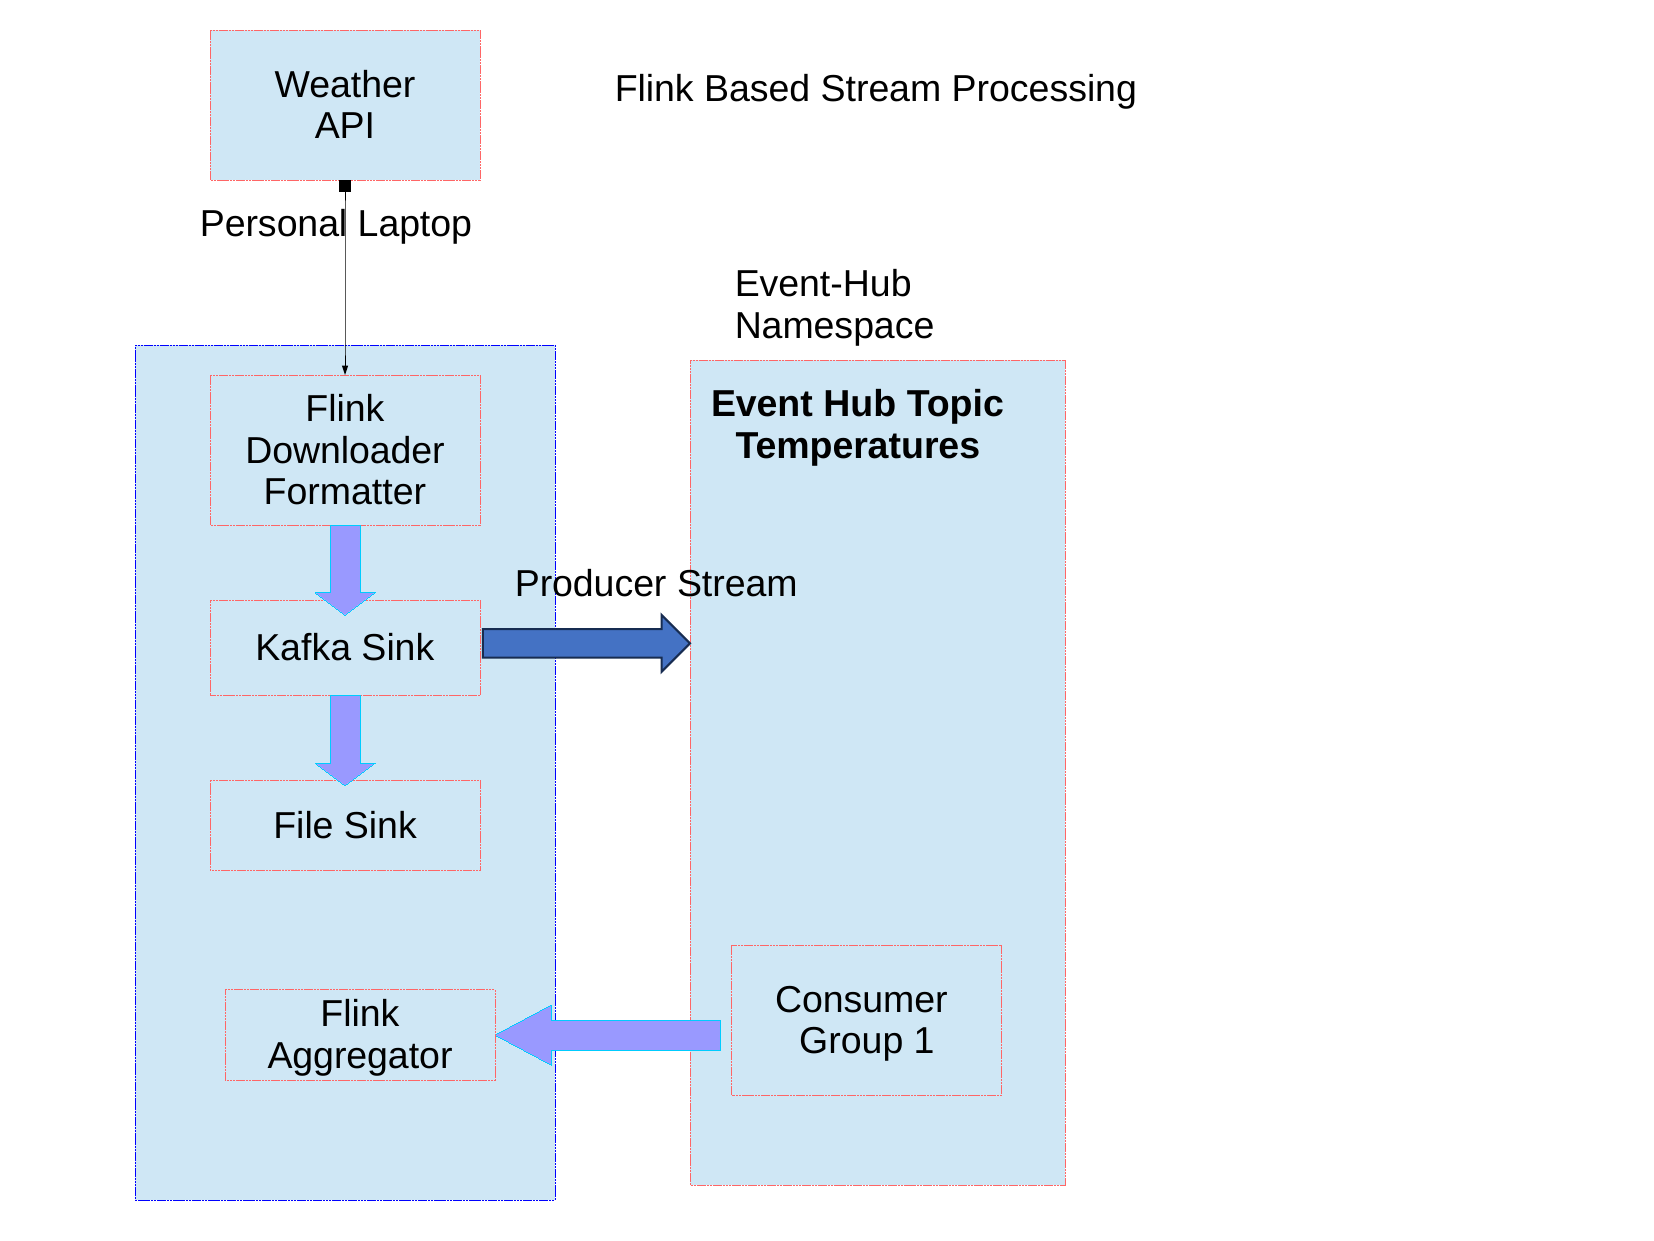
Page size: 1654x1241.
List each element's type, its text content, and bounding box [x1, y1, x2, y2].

text_box [135, 345, 1066, 1200]
text_box Flink Downloader Formatter [210, 375, 480, 525]
text_box Weather API [210, 30, 480, 180]
text_box Flink Based Stream Processing [600, 60, 1291, 117]
text_box Event-Hub Namespace [720, 255, 1030, 354]
text_box Producer Stream [500, 555, 813, 612]
text_box Consumer Group 1 [732, 945, 1002, 1095]
text_box Kafka Sink [210, 600, 480, 696]
text_box Flink Aggregator [225, 990, 495, 1080]
text_box Event Hub Topic Temperatures [696, 375, 1019, 477]
text_box File Sink [210, 780, 480, 871]
text_box Personal Laptop [185, 195, 345, 252]
text_box Personal Laptop [346, 195, 496, 252]
